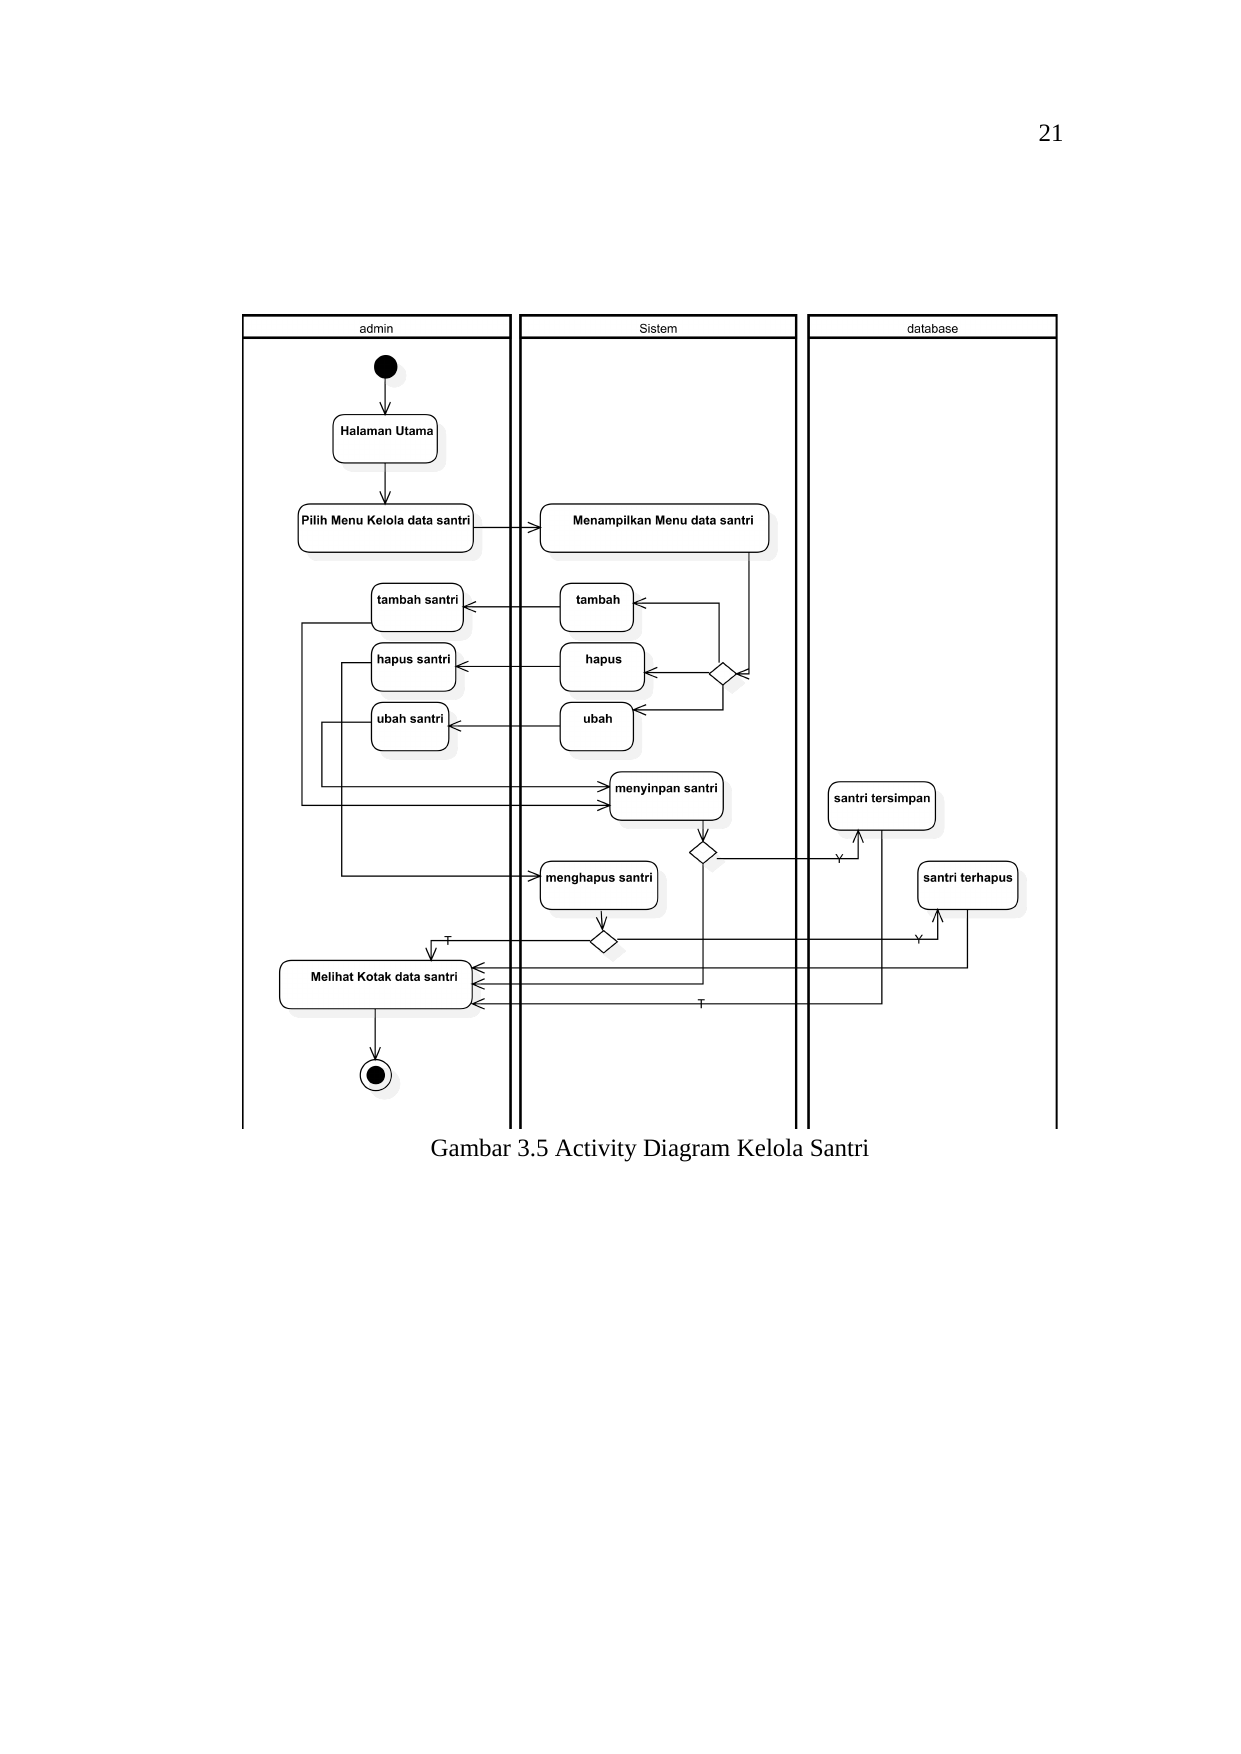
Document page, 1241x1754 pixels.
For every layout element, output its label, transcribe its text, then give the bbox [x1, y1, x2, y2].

table_header Gambar 3.5 Activity Diagram Kelola Santri [236, 309, 1063, 1182]
picture [242, 314, 1058, 1129]
